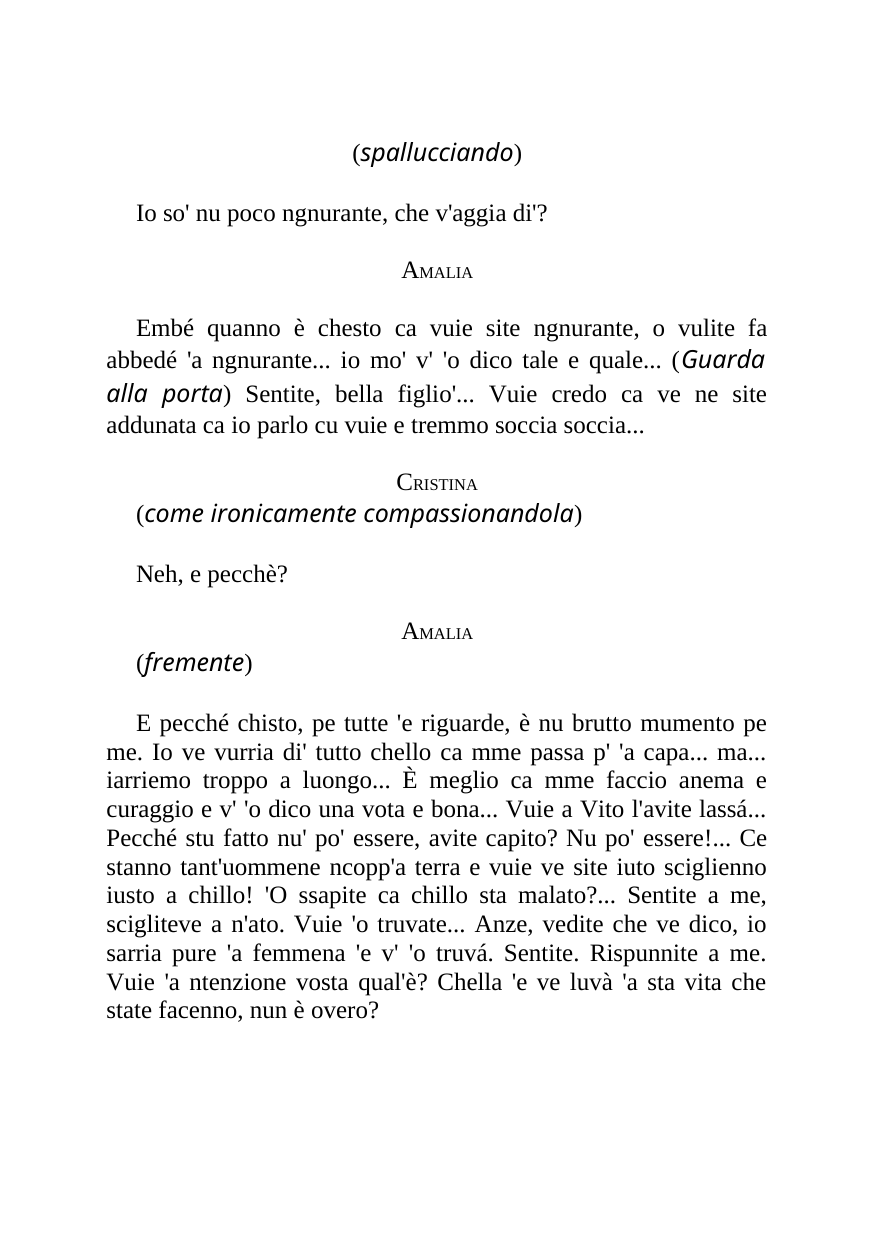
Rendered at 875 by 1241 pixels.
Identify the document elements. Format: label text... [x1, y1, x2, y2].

text E pecché chisto, pe tutte 'e riguarde, è nu brutto mumento pe me. Io ve vurria di' tutto chello ca mme passa p' 'a capa... ma... iarriemo troppo a luongo... È meglio ca mme faccio anema e curaggio e v' 'o dico una vota e bona... Vuie a Vito l'avite lassá... Pecché stu fatto nu' po' essere, avite capito? Nu po' essere!... Ce stanno tant'uommene ncopp'a terra e vuie ve site iuto sciglienno iusto a chillo! 'O ssapite ca chillo sta malato?... Sentite a me, scigliteve a n'ato. Vuie 'o truvate... Anze, vedite che ve dico, io sarria pure 'a femmena 'e v' 'o truvá. Sentite. Rispunnite a me. Vuie 'a ntenzione vosta qual'è? Chella 'e ve luvà 'a sta vita che state facenno, nun è overo? [106, 708, 768, 1024]
text Amalia [106, 255, 768, 284]
text Io so' nu poco ngnurante, che v'aggia di'? [106, 198, 768, 227]
text Embé quanno è chesto ca vuie site ngnurante, o vulite fa abbedé 'a ngnurante... io mo' v' 'o dico tale e quale... (Guarda alla porta) Sentite, bella figlio'... Vuie credo ca ve ne site addunata ca io parlo cu vuie e tremmo soccia soccia... [106, 313, 768, 438]
text (fremente) [106, 645, 768, 679]
text (come ironicamente compassionandola) [106, 496, 768, 530]
text Neh, e pecchè? [106, 559, 768, 587]
text Cristina [106, 467, 768, 496]
text (spallucciando) [106, 135, 768, 169]
text Amalia [106, 616, 768, 645]
